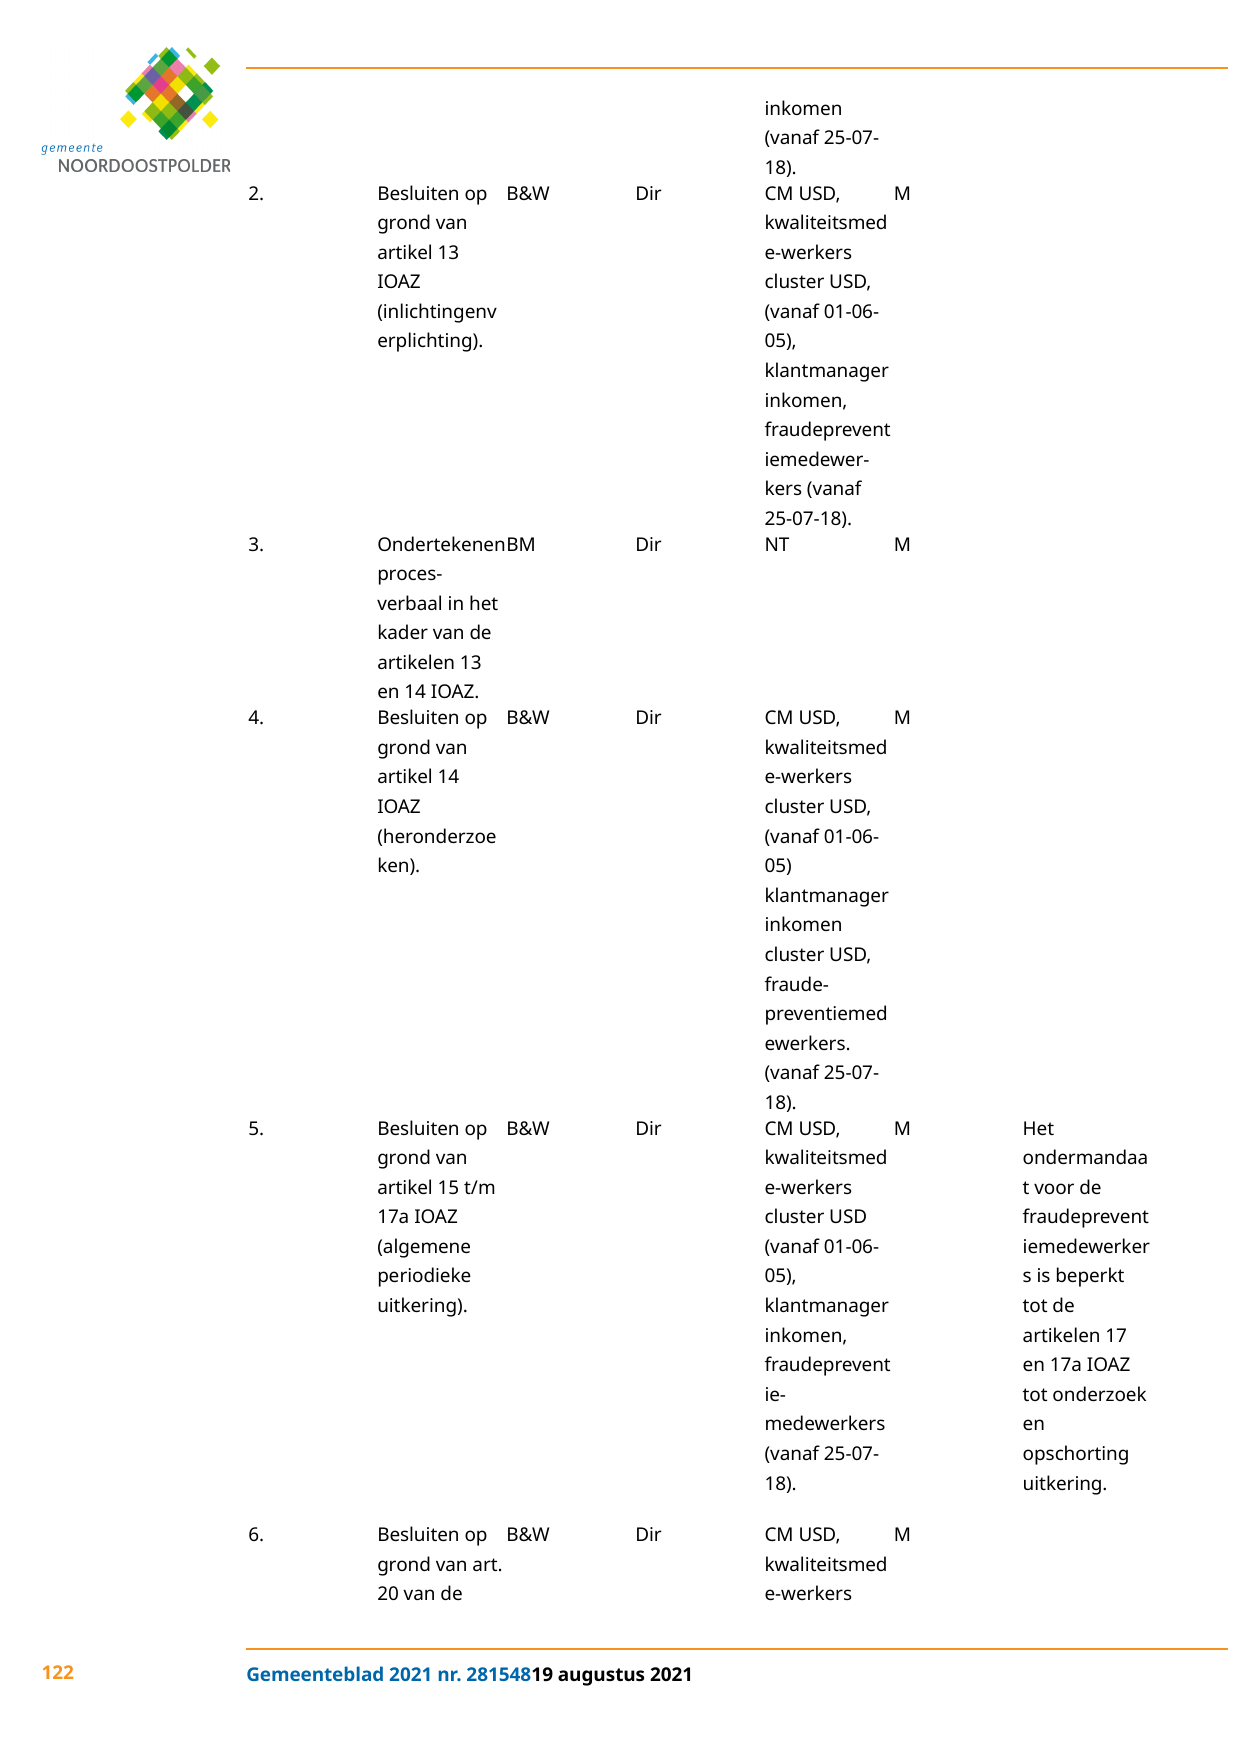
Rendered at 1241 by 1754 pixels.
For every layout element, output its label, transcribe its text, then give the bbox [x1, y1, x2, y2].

table_cell Het ondermandaat voor de fraudepreventiemedewerkers is beperkt tot de artikelen 17 en 17a IOAZ tot onderzoek en opschorting uitkering. [1023, 1115, 1152, 1496]
table_cell Besluiten op grond van artikel 15 t/m 17a IOAZ (algemene periodieke uitkering). [377, 1115, 506, 1496]
table_cell Dir [635, 1115, 764, 1496]
table_cell [1023, 180, 1152, 531]
table_cell [894, 1496, 1022, 1521]
table_cell [1023, 1496, 1152, 1521]
table_cell M [894, 1521, 1022, 1606]
table_cell [764, 1496, 893, 1521]
table_cell CM USD, kwaliteitsmede-werkers cluster USD (vanaf 01-06-05), klantmanager inkomen, fraudepreventie- medewerkers (vanaf 25-07-18). [764, 1115, 893, 1496]
table_cell B&W [506, 180, 635, 531]
table_cell Dir [635, 531, 764, 704]
picture [41, 47, 231, 172]
table_cell 4. [248, 705, 377, 1115]
table_cell [377, 1496, 506, 1521]
table_cell [1023, 1521, 1152, 1606]
table_cell Dir [635, 1521, 764, 1606]
table_cell B&W [506, 1115, 635, 1496]
table_cell NT [764, 531, 893, 704]
table_cell Besluiten op grond van art. 20 van de [377, 1521, 506, 1606]
table_cell M [894, 1115, 1022, 1496]
table_cell B&W [506, 705, 635, 1115]
table_cell CM USD, kwaliteitsmede-werkers [764, 1521, 893, 1606]
table_cell M [894, 705, 1022, 1115]
table_cell [635, 1496, 764, 1521]
table_cell [248, 1496, 377, 1521]
table_cell [1023, 705, 1152, 1115]
table_cell Ondertekenen proces-verbaal in het kader van de artikelen 13 en 14 IOAZ. [377, 531, 506, 704]
table_cell Besluiten op grond van artikel 13 IOAZ (inlichtingenverplichting). [377, 180, 506, 531]
table_cell Dir [635, 180, 764, 531]
table_cell CM USD, kwaliteitsmede-werkers cluster USD, (vanaf 01-06-05), klantmanager inkomen, fraudepreventiemedewer- kers (vanaf 25-07-18). [764, 180, 893, 531]
table_cell [506, 1496, 635, 1521]
table_cell 5. [248, 1115, 377, 1496]
table_cell CM USD, kwaliteitsmede-werkers cluster USD, (vanaf 01-06-05) klantmanager inkomen cluster USD, fraude- preventiemedewerkers. (vanaf 25-07-18). [764, 705, 893, 1115]
table_header [506, 95, 635, 180]
table_cell 2. [248, 180, 377, 531]
table_header [635, 95, 764, 180]
table_header [377, 95, 506, 180]
table_cell 6. [248, 1521, 377, 1606]
table_header inkomen (vanaf 25-07-18). [764, 95, 893, 180]
table_cell Dir [635, 705, 764, 1115]
table_cell [1023, 531, 1152, 704]
table_cell B&W [506, 1521, 635, 1606]
table_header [248, 95, 377, 180]
table_cell M [894, 531, 1022, 704]
table_header [1023, 95, 1152, 180]
table_cell BM [506, 531, 635, 704]
table_cell Besluiten op grond van artikel 14 IOAZ (heronderzoeken). [377, 705, 506, 1115]
table_cell 3. [248, 531, 377, 704]
table_header [894, 95, 1022, 180]
table_cell M [894, 180, 1022, 531]
